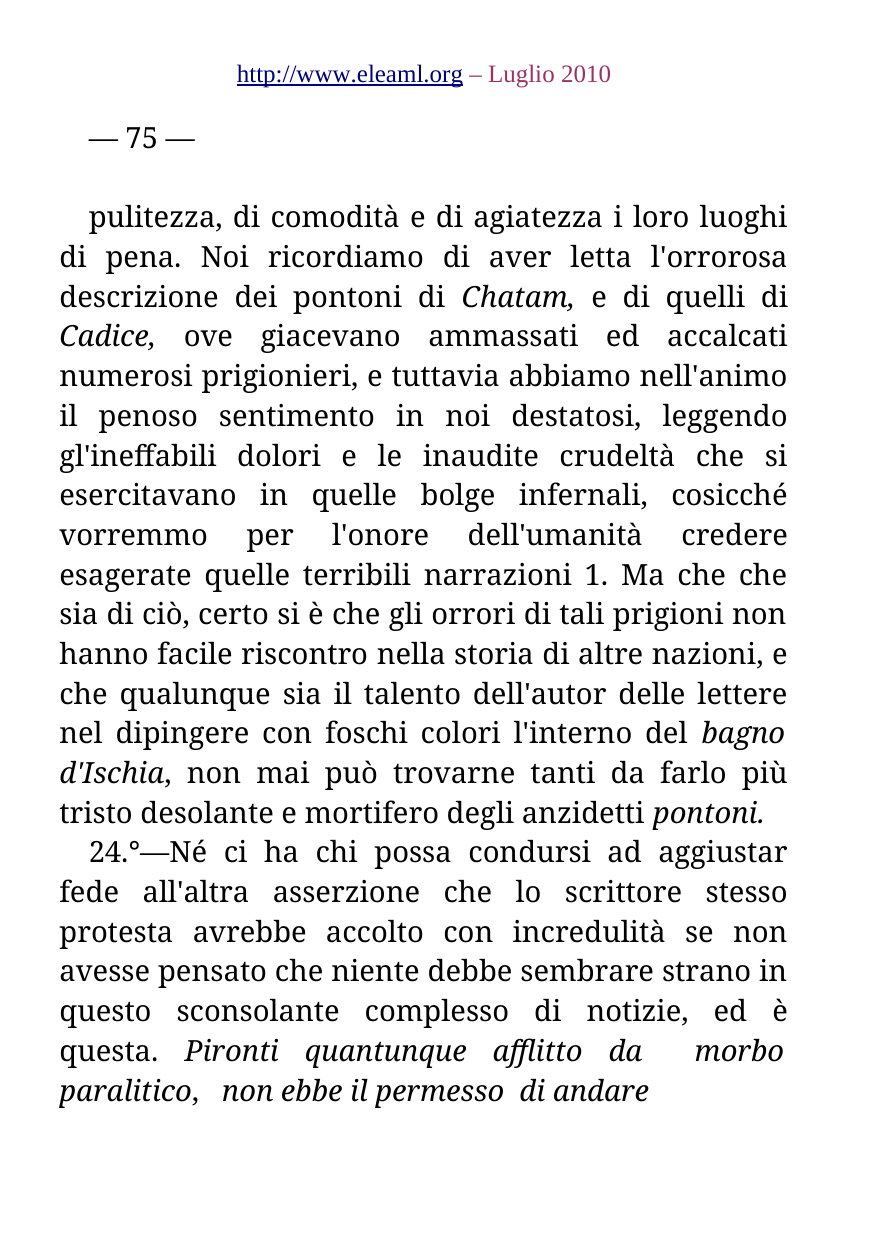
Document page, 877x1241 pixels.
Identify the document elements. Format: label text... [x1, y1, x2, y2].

text pulitezza, di comodità e di agiatezza i loro luoghi di pena. Noi ricordiamo di aver letta l'orrorosa descrizione dei pontoni di Chatam, e di quelli di Cadice, ove giacevano ammassati ed accalcati numerosi prigionieri, e tuttavia abbiamo nell'animo il penoso sentimento in noi destatosi, leggendo gl'ineffabili dolori e le inaudite crudeltà che si esercitavano in quelle bolge infernali, cosicché vorremmo per l'onore dell'umanità credere esagerate quelle terribili narrazioni 1. Ma che che sia di ciò, certo si è che gli orrori di tali prigioni non hanno facile riscontro nella storia di altre nazioni, e che qualunque sia il talento dell'autor delle lettere nel dipingere con foschi colori l'interno del bagno d'Ischia, non mai può trovarne tanti da farlo più tristo desolante e mortifero degli anzidetti pontoni. [59, 197, 788, 832]
text 24.°—Né ci ha chi possa condursi ad aggiustar fede all'altra asserzione che lo scrittore stesso protesta avrebbe accolto con incredulità se non avesse pensato che niente debbe sembrare strano in questo sconsolante complesso di notizie, ed è questa. Pironti quantunque afflitto da morbo paralitico, non ebbe il permesso di andare [59, 832, 788, 1109]
text — 75 — [59, 117, 788, 157]
